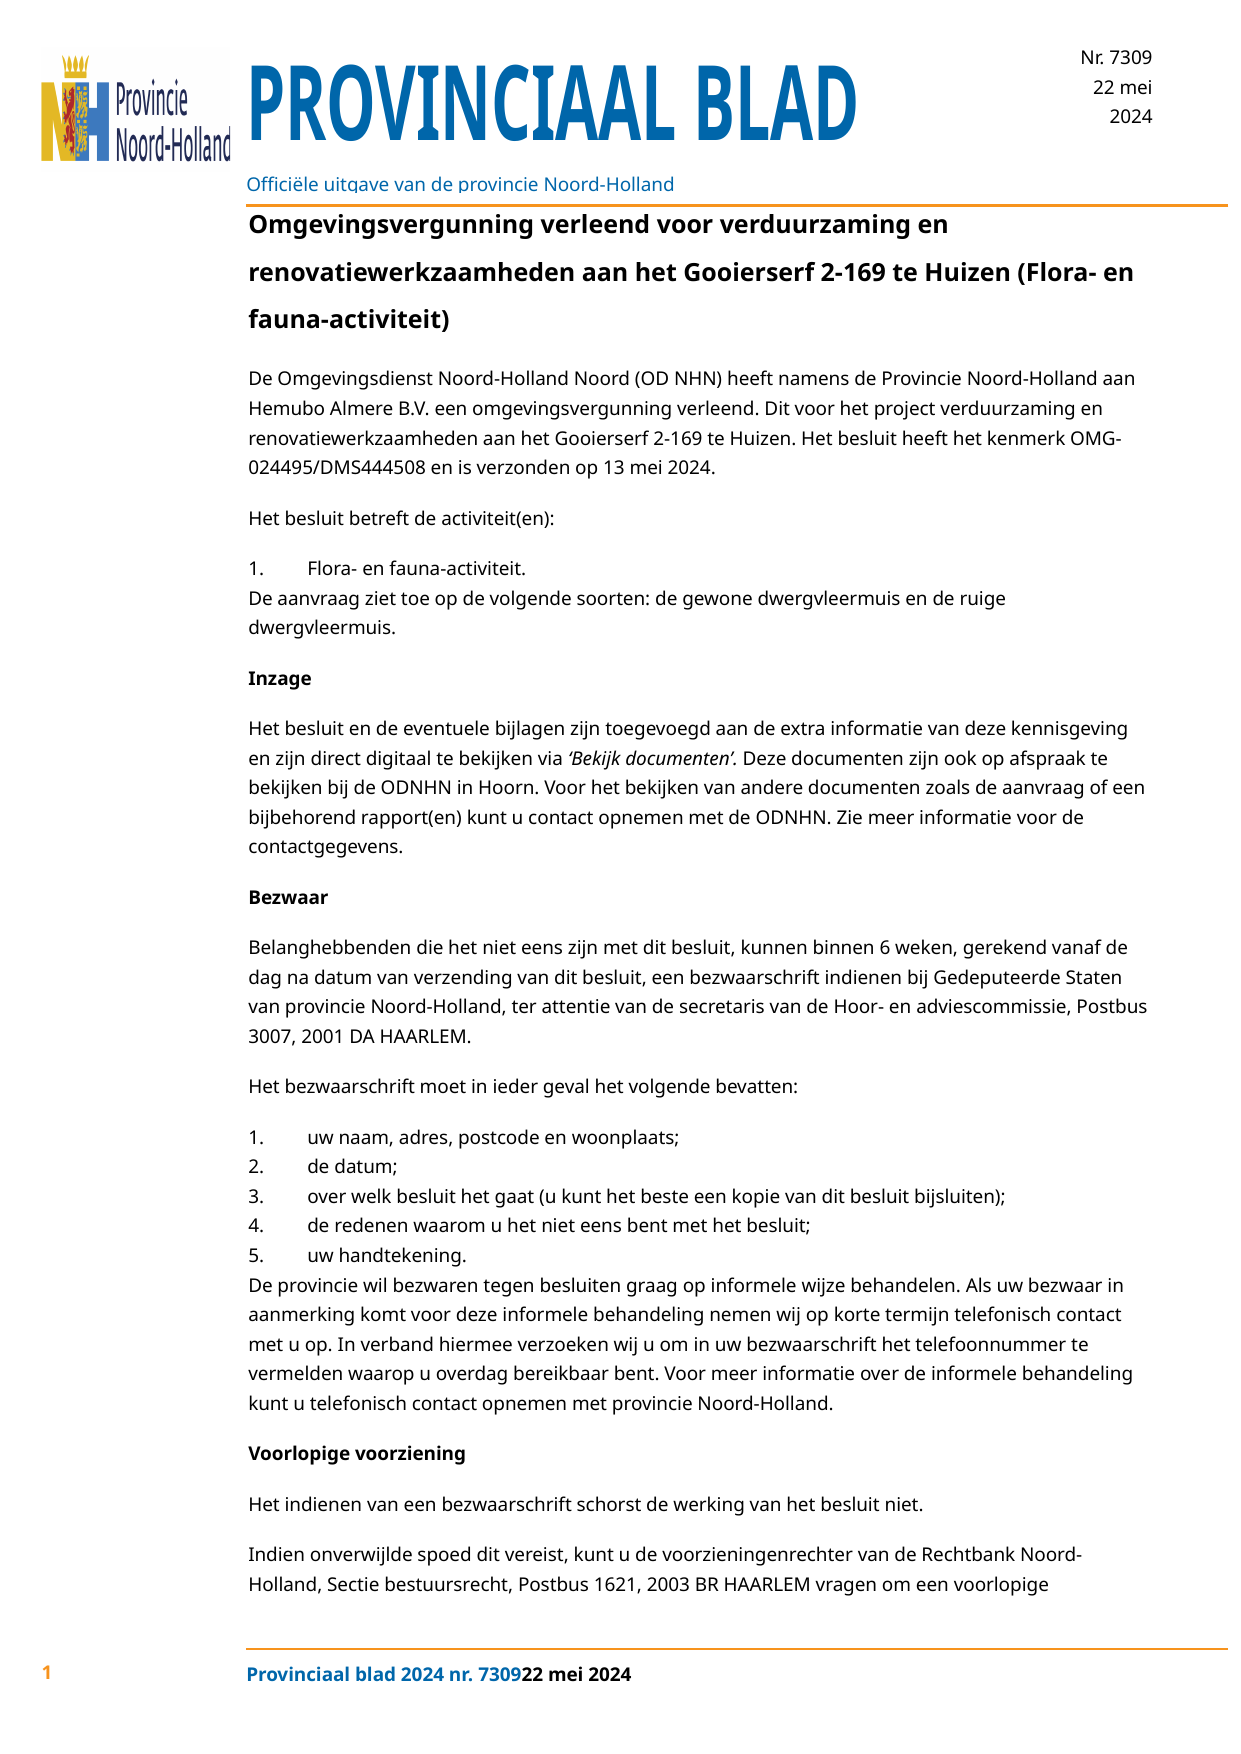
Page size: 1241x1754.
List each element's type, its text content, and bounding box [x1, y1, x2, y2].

picture [41, 47, 231, 172]
list de redenen waarom u het niet eens bent met het besluit; [248, 1213, 1152, 1238]
text Voorlopige voorziening [248, 1441, 1152, 1466]
text Omgevingsvergunning verleend voor verduurzaming en renovatiewerkzaamheden aan het Gooierserf 2-169 te Huizen (Flora- en fauna-activiteit) [248, 207, 1152, 336]
text Inzage [248, 665, 1152, 690]
text Het besluit betreft de activiteit(en): [248, 505, 1152, 530]
text Het indienen van een bezwaarschrift schorst de werking van het besluit niet. [248, 1491, 1152, 1517]
list uw naam, adres, postcode en woonplaats; [248, 1124, 1152, 1149]
text Het bezwaarschrift moet in ieder geval het volgende bevatten: [248, 1073, 1152, 1099]
list uw handtekening. [248, 1242, 1152, 1268]
text De provincie wil bezwaren tegen besluiten graag op informele wijze behandelen. Als uw bezwaar in aanmerking komt voor deze informele behandeling nemen wij op korte termijn telefonisch contact met u op. In verband hiermee verzoeken wij u om in uw bezwaarschrift het telefoonnummer te vermelden waarop u overdag bereikbaar bent. Voor meer informatie over de informele behandeling kunt u telefonisch contact opnemen met provincie Noord-Holland. [248, 1272, 1152, 1416]
text Bezwaar [248, 884, 1152, 909]
list Flora- en fauna-activiteit. [248, 555, 1152, 581]
text Het besluit en de eventuele bijlagen zijn toegevoegd aan de extra informatie van deze kennisgeving en zijn direct digitaal te bekijken via ‘Bekijk documenten’. Deze documenten zijn ook op afspraak te bekijken bij de ODNHN in Hoorn. Voor het bekijken van andere documenten zoals de aanvraag of een bijbehorend rapport(en) kunt u contact opnemen met de ODNHN. Zie meer informatie voor de contactgegevens. [248, 715, 1152, 859]
text De aanvraag ziet toe op de volgende soorten: de gewone dwergvleermuis en de ruige dwergvleermuis. [248, 585, 1152, 640]
text Indien onverwijlde spoed dit vereist, kunt u de voorzieningenrechter van de Rechtbank Noord-Holland, Sectie bestuursrecht, Postbus 1621, 2003 BR HAARLEM vragen om een voorlopige [248, 1541, 1152, 1597]
text De Omgevingsdienst Noord-Holland Noord (OD NHN) heeft namens de Provincie Noord-Holland aan Hemubo Almere B.V. een omgevingsvergunning verleend. Dit voor het project verduurzaming en renovatiewerkzaamheden aan het Gooierserf 2-169 te Huizen. Het besluit heeft het kenmerk OMG-024495/DMS444508 en is verzonden op 13 mei 2024. [248, 366, 1152, 480]
list de datum; [248, 1153, 1152, 1179]
text Belanghebbenden die het niet eens zijn met dit besluit, kunnen binnen 6 weken, gerekend vanaf de dag na datum van verzending van dit besluit, een bezwaarschrift indienen bij Gedeputeerde Staten van provincie Noord-Holland, ter attentie van de secretaris van de Hoor- en adviescommissie, Postbus 3007, 2001 DA HAARLEM. [248, 934, 1152, 1049]
list over welk besluit het gaat (u kunt het beste een kopie van dit besluit bijsluiten); [248, 1183, 1152, 1209]
